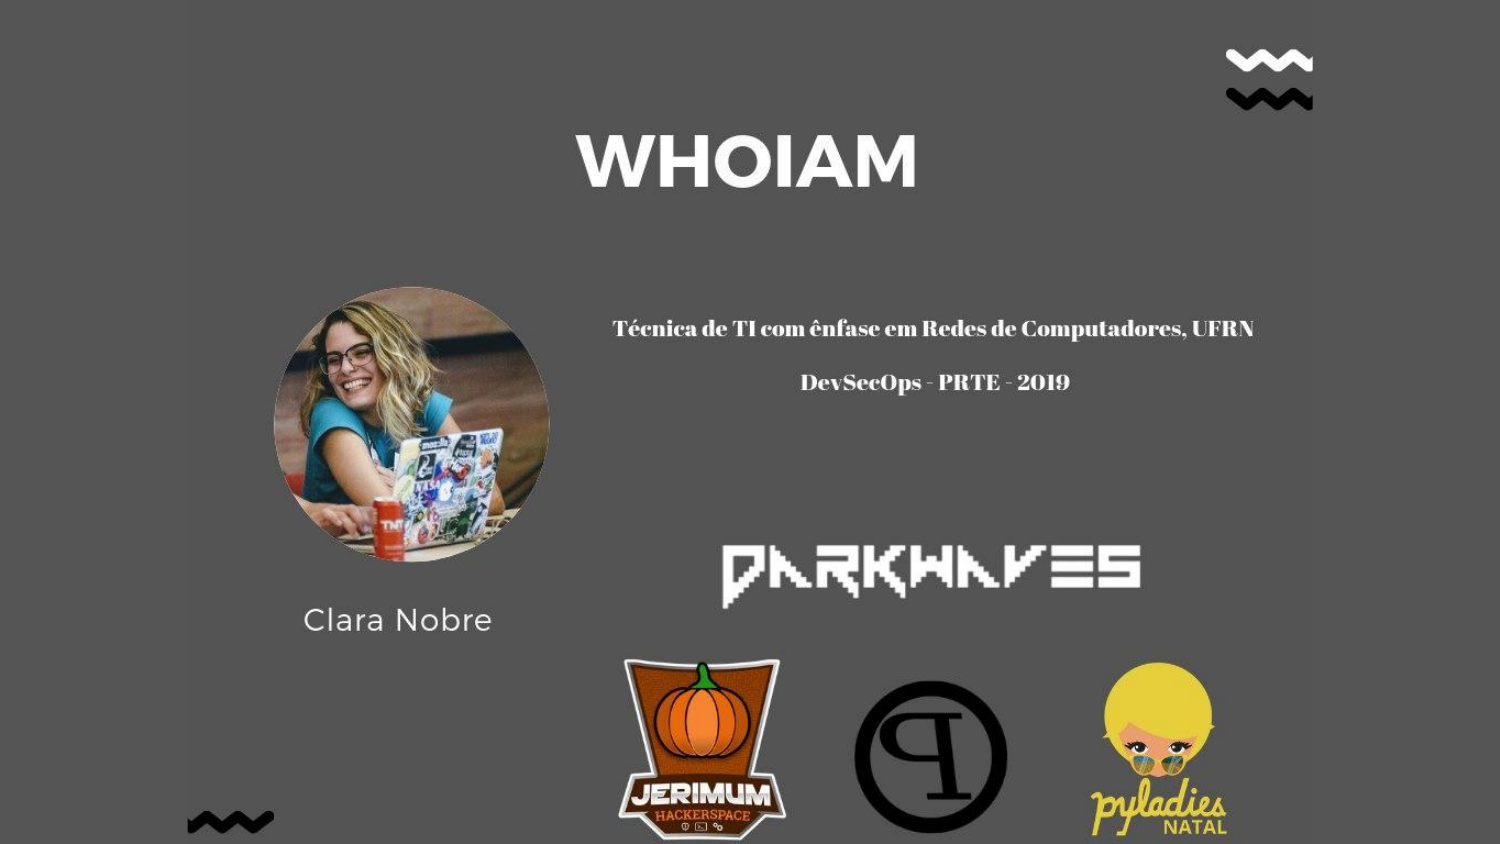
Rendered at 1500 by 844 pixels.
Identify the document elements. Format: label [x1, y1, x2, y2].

text_box [187, 0, 1313, 844]
